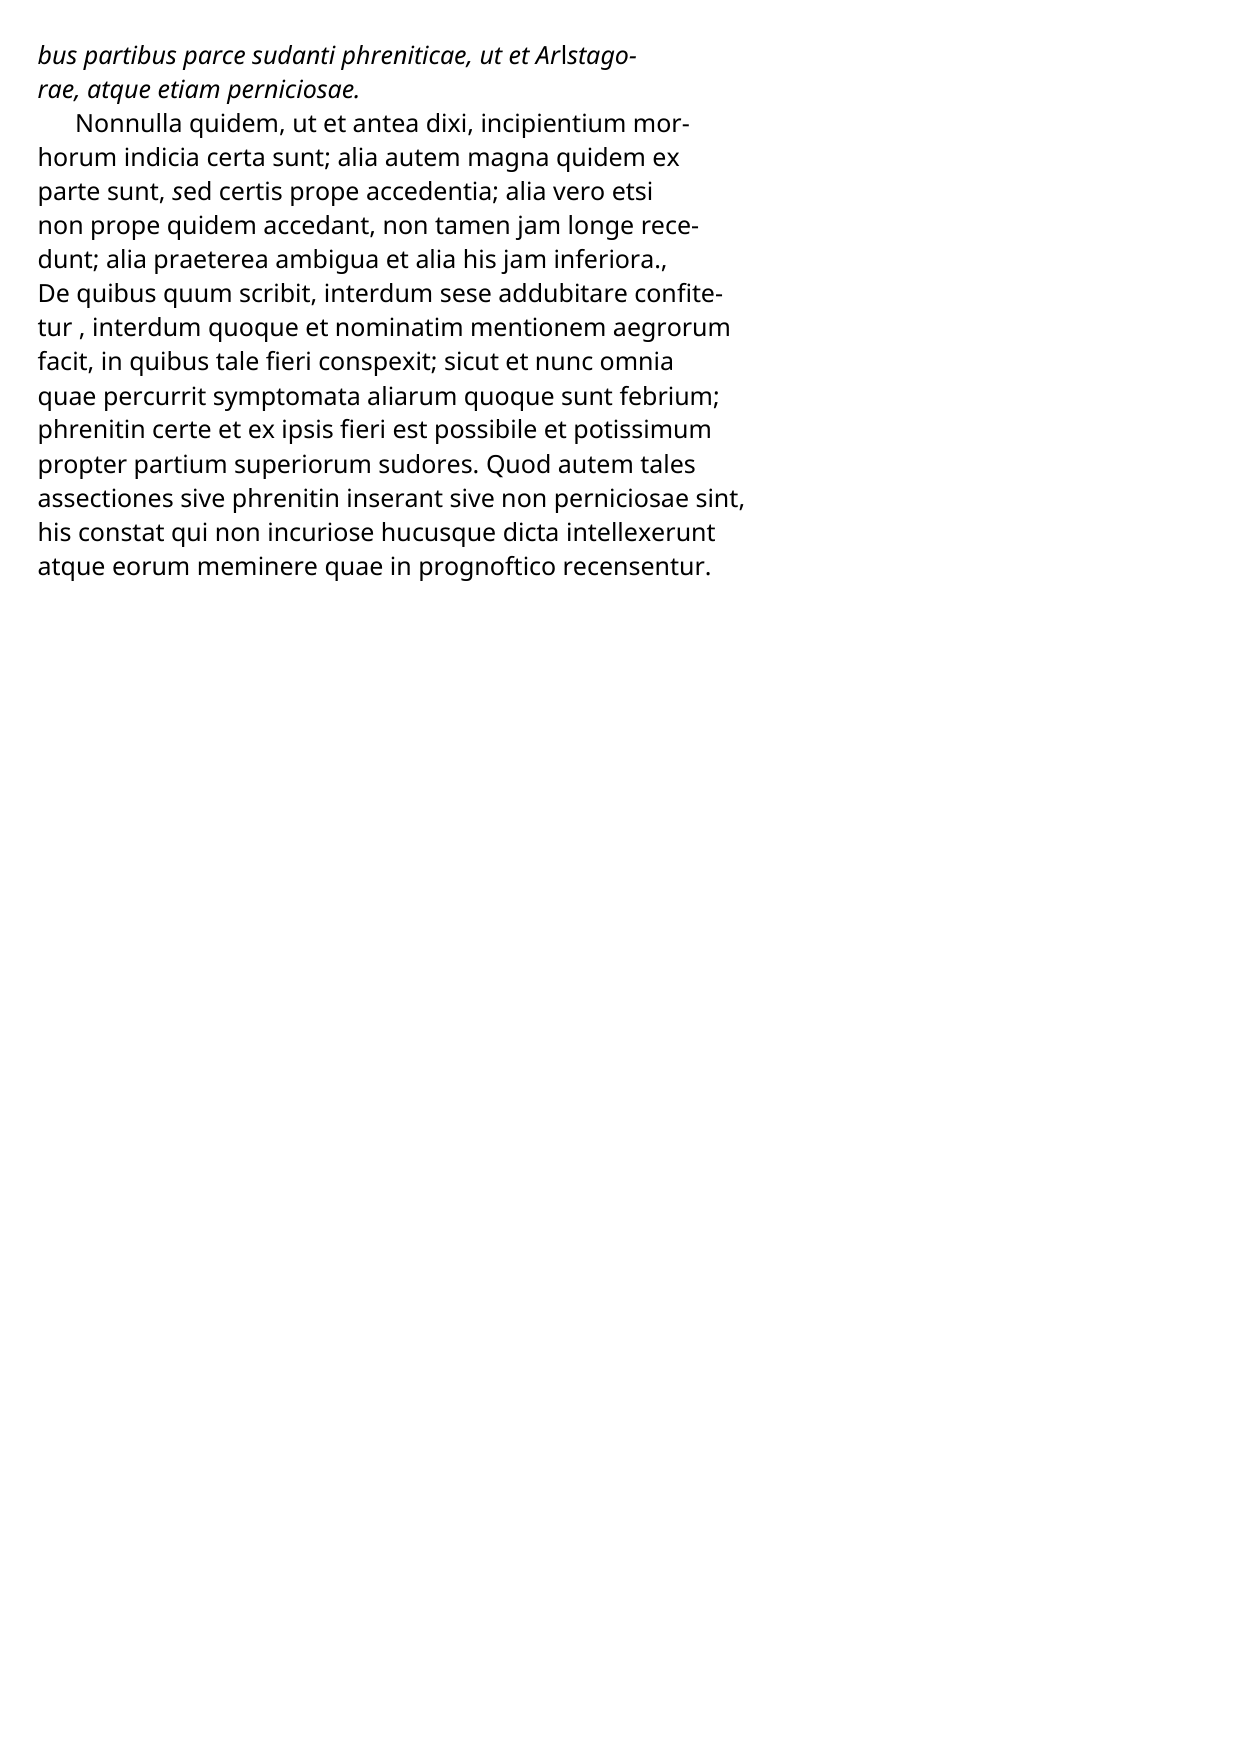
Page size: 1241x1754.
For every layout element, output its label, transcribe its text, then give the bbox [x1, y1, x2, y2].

text Nonnulla quidem, ut et antea dixi, incipientium mor- horum indicia certa sunt; alia autem magna quidem ex parte sunt, sed certis prope accedentia; alia vero etsi non prope quidem accedant, non tamen jam longe rece- dunt; alia praeterea ambigua et alia his jam inferiora., De quibus quum scribit, interdum sese addubitare confite- tur , interdum quoque et nominatim mentionem aegrorum facit, in quibus tale fieri conspexit; sicut et nunc omnia quae percurrit symptomata aliarum quoque sunt febrium; phrenitin certe et ex ipsis fieri est possibile et potissimum propter partium superiorum sudores. Quod autem tales assectiones sive phrenitin inserant sive non perniciosae sint, his constat qui non incuriose hucusque dicta intellexerunt atque eorum meminere quae in prognoftico recensentur. [37, 106, 1203, 582]
text bus partibus parce sudanti phreniticae, ut et Arlstago- rae, atque etiam perniciosae. [37, 37, 1203, 106]
